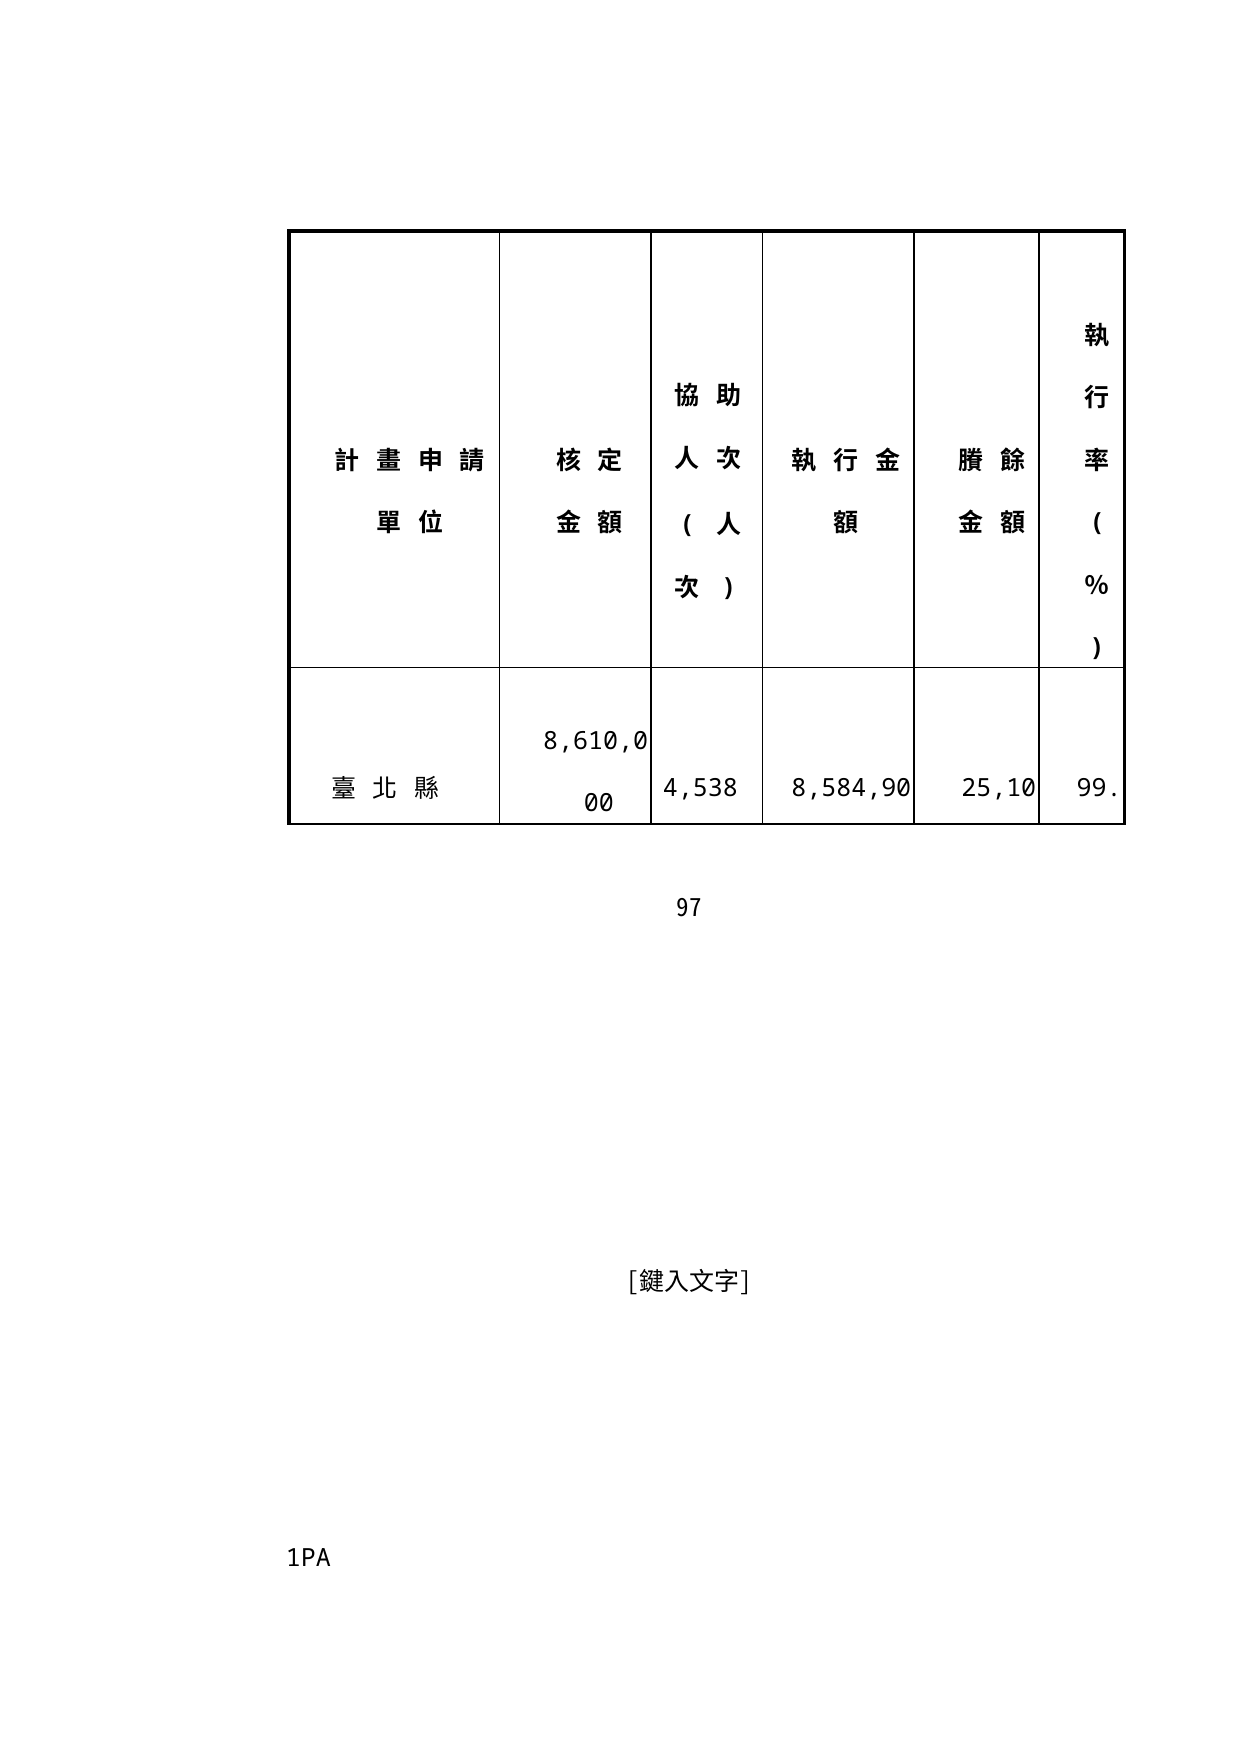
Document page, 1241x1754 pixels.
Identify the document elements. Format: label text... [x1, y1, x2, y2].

table_cell 4,538 [652, 668, 762, 823]
table_header 計畫申請單位 [291, 233, 499, 667]
table_cell 25,10 [915, 668, 1038, 823]
table_header 執行率 (％) [1040, 233, 1123, 667]
table_header 協助人次 (人次) [652, 233, 762, 667]
table_cell 8,610,000 [500, 668, 650, 823]
table_cell 99. [1040, 668, 1123, 823]
table_header 賸餘金額 [915, 233, 1038, 667]
table_header 核定金額 [500, 233, 650, 667]
table_cell 臺北縣 [291, 668, 499, 823]
table_header 執行金額 [763, 233, 913, 667]
table_cell 8,584,90 [763, 668, 913, 823]
